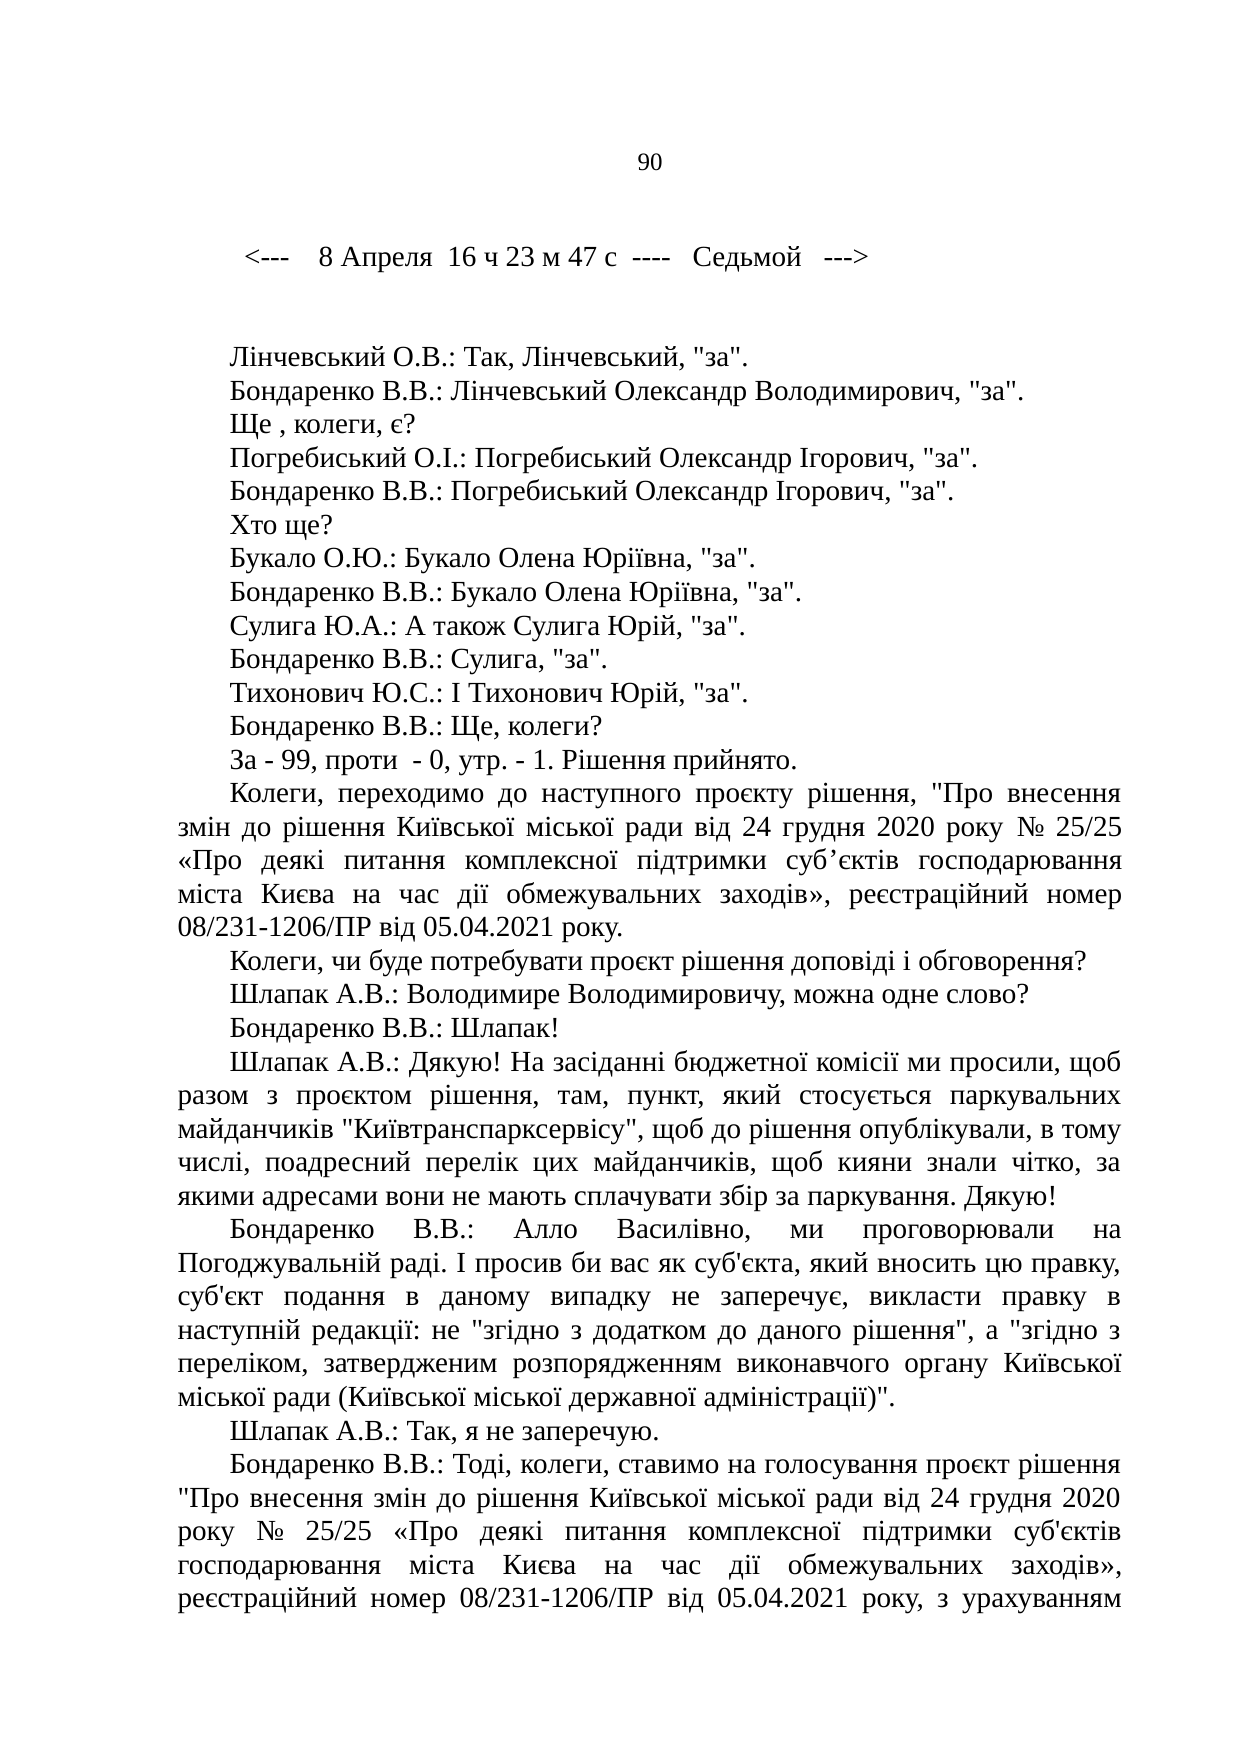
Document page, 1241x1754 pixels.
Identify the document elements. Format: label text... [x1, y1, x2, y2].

text За - 99, проти - 0, утр. - 1. Рішення прийнято. [177, 742, 1122, 775]
text Погребиський О.І.: Погребиський Олександр Ігорович, "за". [177, 440, 1122, 473]
text Бондаренко В.В.: Алло Василівно, ми проговорювали на Погоджувальній раді. І просив би вас як суб'єкта, який вносить цю правку, суб'єкт подання в даному випадку не заперечує, викласти правку в наступній редакції: не "згідно з додатком до даного рішення", а "згідно з переліком, затвердженим розпорядженням виконавчого органу Київської міської ради (Київської міської державної адміністрації)". [177, 1211, 1122, 1413]
text Бондаренко В.В.: Тоді, колеги, ставимо на голосування проєкт рішення "Про внесення змін до рішення Київської міської ради від 24 грудня 2020 року № 25/25 «Про деякі питання комплексної підтримки суб'єктів господарювання міста Києва на час дії обмежувальних заходів», реєстраційний номер 08/231-1206/ПР від 05.04.2021 року, з урахуванням [177, 1446, 1122, 1614]
text Тихонович Ю.С.: І Тихонович Юрій, "за". [177, 675, 1122, 708]
text Бондаренко В.В.: Букало Олена Юріївна, "за". [177, 574, 1122, 608]
text Ще , колеги, є? [177, 406, 1122, 440]
text Бондаренко В.В.: Погребиський Олександр Ігорович, "за". [177, 473, 1122, 507]
text Шлапак А.В.: Так, я не заперечую. [177, 1413, 1122, 1446]
text Сулига Ю.А.: А також Сулига Юрій, "за". [177, 608, 1122, 641]
text Бондаренко В.В.: Лінчевський Олександр Володимирович, "за". [177, 373, 1122, 406]
text Колеги, чи буде потребувати проєкт рішення доповіді і обговорення? [177, 943, 1122, 977]
text Шлапак А.В.: Дякую! На засіданні бюджетної комісії ми просили, щоб разом з проєктом рішення, там, пункт, який стосується паркувальних майданчиків "Київтранспарксервісу", щоб до рішення опублікували, в тому числі, поадресний перелік цих майданчиків, щоб кияни знали чітко, за якими адресами вони не мають сплачувати збір за паркування. Дякую! [177, 1044, 1122, 1211]
text Бондаренко В.В.: Сулига, "за". [177, 641, 1122, 675]
text Хто ще? [177, 507, 1122, 541]
text <--- 8 Апреля 16 ч 23 м 47 с ---- Седьмой ---> [177, 239, 1122, 272]
text Букало О.Ю.: Букало Олена Юріївна, "за". [177, 541, 1122, 574]
text Бондаренко В.В.: Шлапак! [177, 1010, 1122, 1044]
text Бондаренко В.В.: Ще, колеги? [177, 708, 1122, 742]
text Лінчевський О.В.: Так, Лінчевський, "за". [177, 339, 1122, 373]
text Колеги, переходимо до наступного проєкту рішення, "Про внесення змін до рішення Київської міської ради від 24 грудня 2020 року № 25/25 «Про деякі питання комплексної підтримки суб’єктів господарювання міста Києва на час дії обмежувальних заходів», реєстраційний номер 08/231-1206/ПР від 05.04.2021 року. [177, 775, 1122, 943]
text Шлапак А.В.: Володимире Володимировичу, можна одне слово? [177, 977, 1122, 1010]
